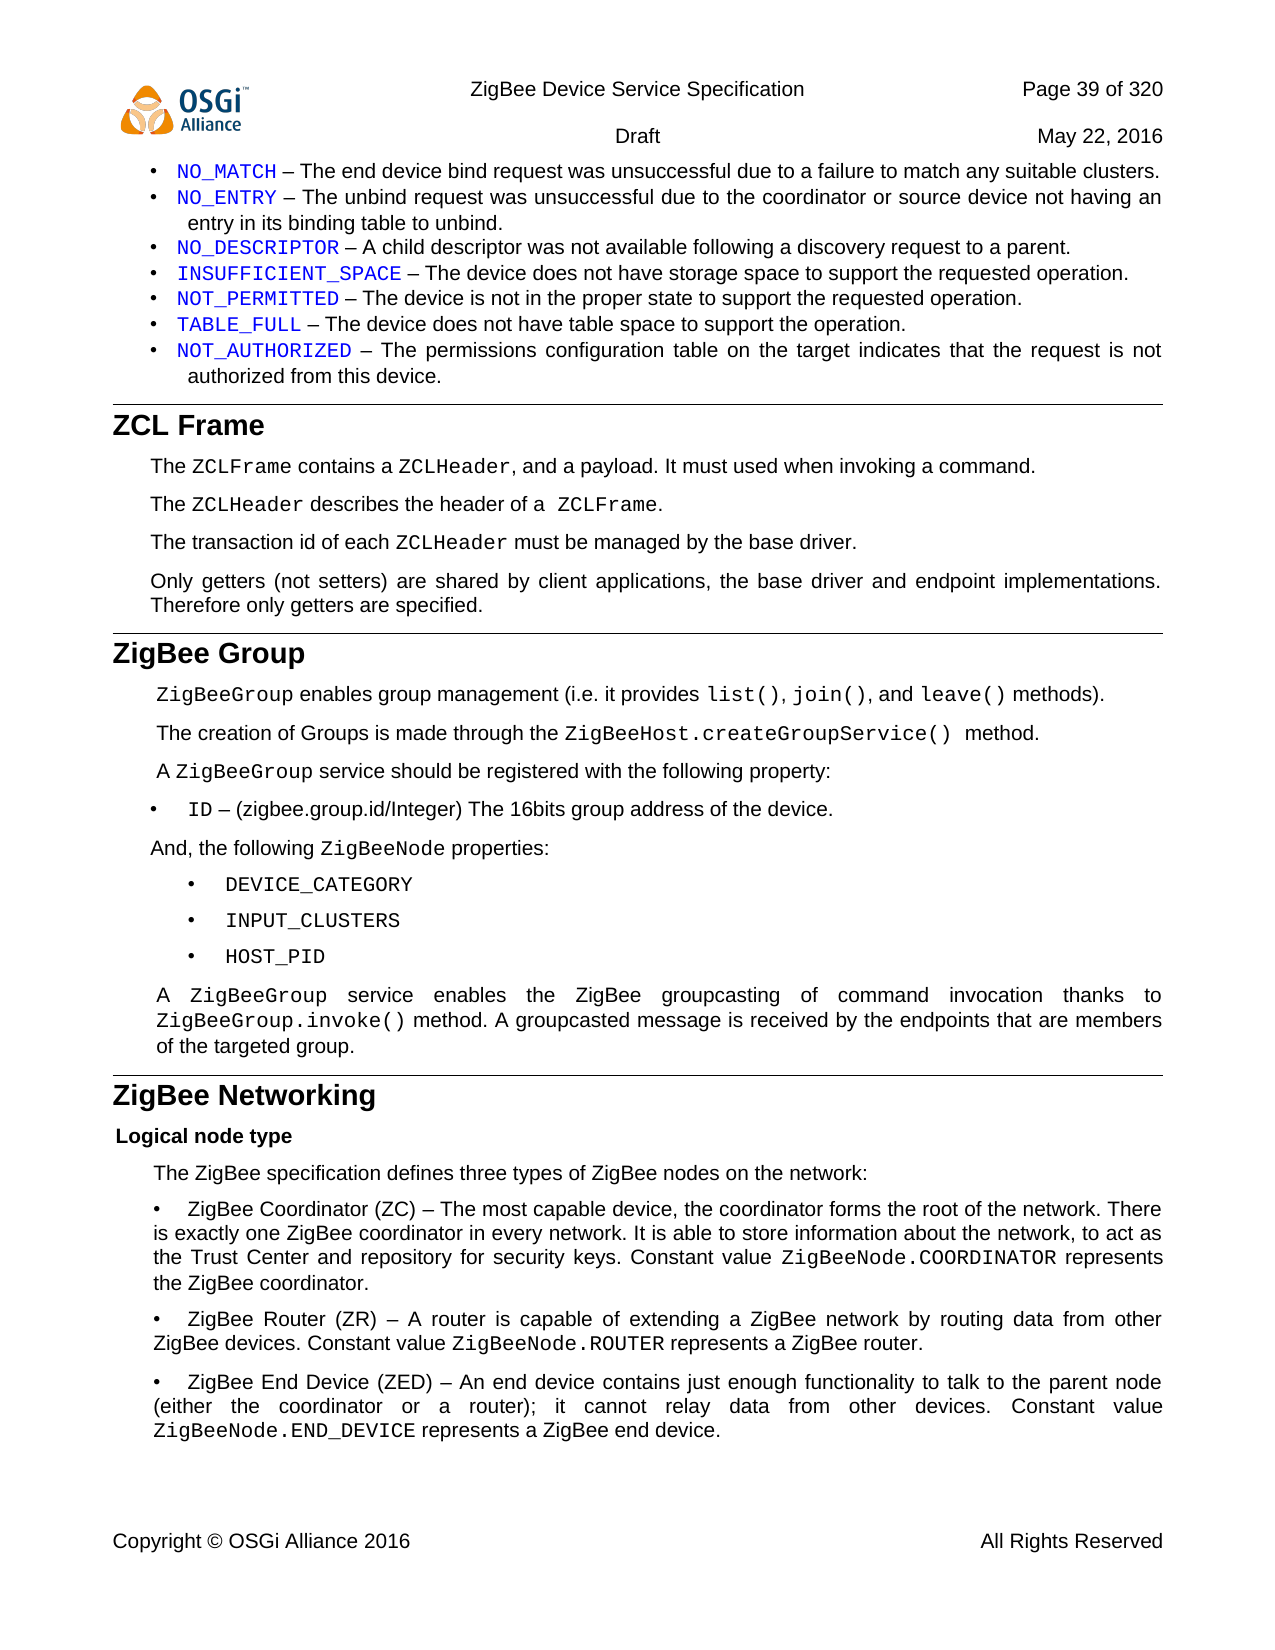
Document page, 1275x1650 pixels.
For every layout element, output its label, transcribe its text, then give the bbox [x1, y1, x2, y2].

text The ZCLHeader describes the header of a ZCLFrame. [150, 492, 1163, 518]
text The creation of Groups is made through the ZigBeeHost.createGroupService() method. [156, 721, 1163, 746]
list NOT_AUTHORIZED – The permissions configuration table on the target indicates that the request is not authorized from this device. [150, 338, 1163, 388]
text ZigBeeGroup enables group management (i.e. it provides list(), join(), and leave() methods). [156, 682, 1163, 708]
picture [113, 78, 257, 142]
text The transaction id of each ZCLHeader must be managed by the base driver. [150, 530, 1163, 556]
list ZigBee End Device (ZED) – An end device contains just enough functionality to talk to the parent node (either the coordinator or a router); it cannot relay data from other devices. Constant value ZigBeeNode.END_DEVICE represents a ZigBee end device. [153, 1369, 1163, 1443]
list ZigBee Coordinator (ZC) – The most capable device, the coordinator forms the root of the network. There is exactly one ZigBee coordinator in every network. It is able to store information about the network, to act as the Trust Center and repository for security keys. Constant value ZigBeeNode.COORDINATOR represents the ZigBee coordinator. [153, 1197, 1163, 1294]
text A ZigBeeGroup service enables the ZigBee groupcasting of command invocation thanks to ZigBeeGroup.invoke() method. A groupcasted message is received by the endpoints that are members of the targeted group. [156, 982, 1163, 1058]
subtitle ZCL Frame [112, 405, 1163, 441]
list HOST_PID [188, 946, 1163, 970]
list ZigBee Router (ZR) – A router is capable of extending a ZigBee network by routing data from other ZigBee devices. Constant value ZigBeeNode.ROUTER represents a ZigBee router. [153, 1307, 1163, 1357]
list NO_MATCH – The end device bind request was unsuccessful due to a failure to match any suitable clusters. [150, 159, 1163, 185]
list TABLE_FULL – The device does not have table space to support the operation. [150, 312, 1163, 338]
text The ZigBee specification defines three types of ZigBee nodes on the network: [153, 1160, 1163, 1184]
text Logical node type [115, 1124, 1163, 1148]
list NO_ENTRY – The unbind request was unsuccessful due to the coordinator or source device not having an entry in its binding table to unbind. [150, 185, 1163, 234]
text Only getters (not setters) are shared by client applications, the base driver and endpoint implementations. Therefore only getters are specified. [150, 568, 1163, 616]
list NOT_PERMITTED – The device is not in the proper state to support the requested operation. [150, 286, 1163, 312]
subtitle ZigBee Group [112, 634, 1163, 670]
list DEVICE_CATEGORY [188, 874, 1163, 898]
text A ZigBeeGroup service should be registered with the following property: [156, 759, 1163, 785]
text The ZCLFrame contains a ZCLHeader, and a payload. It must used when invoking a command. [150, 453, 1163, 479]
list NO_DESCRIPTOR – A child descriptor was not available following a discovery request to a parent. [150, 234, 1163, 260]
list ID – (zigbee.group.id/Integer) The 16bits group address of the device. [150, 797, 1163, 823]
subtitle ZigBee Networking [112, 1076, 1163, 1111]
text And, the following ZigBeeNode properties: [150, 836, 1163, 861]
list INPUT_CLUSTERS [188, 910, 1163, 934]
list INSUFFICIENT_SPACE – The device does not have storage space to support the requested operation. [150, 260, 1163, 286]
